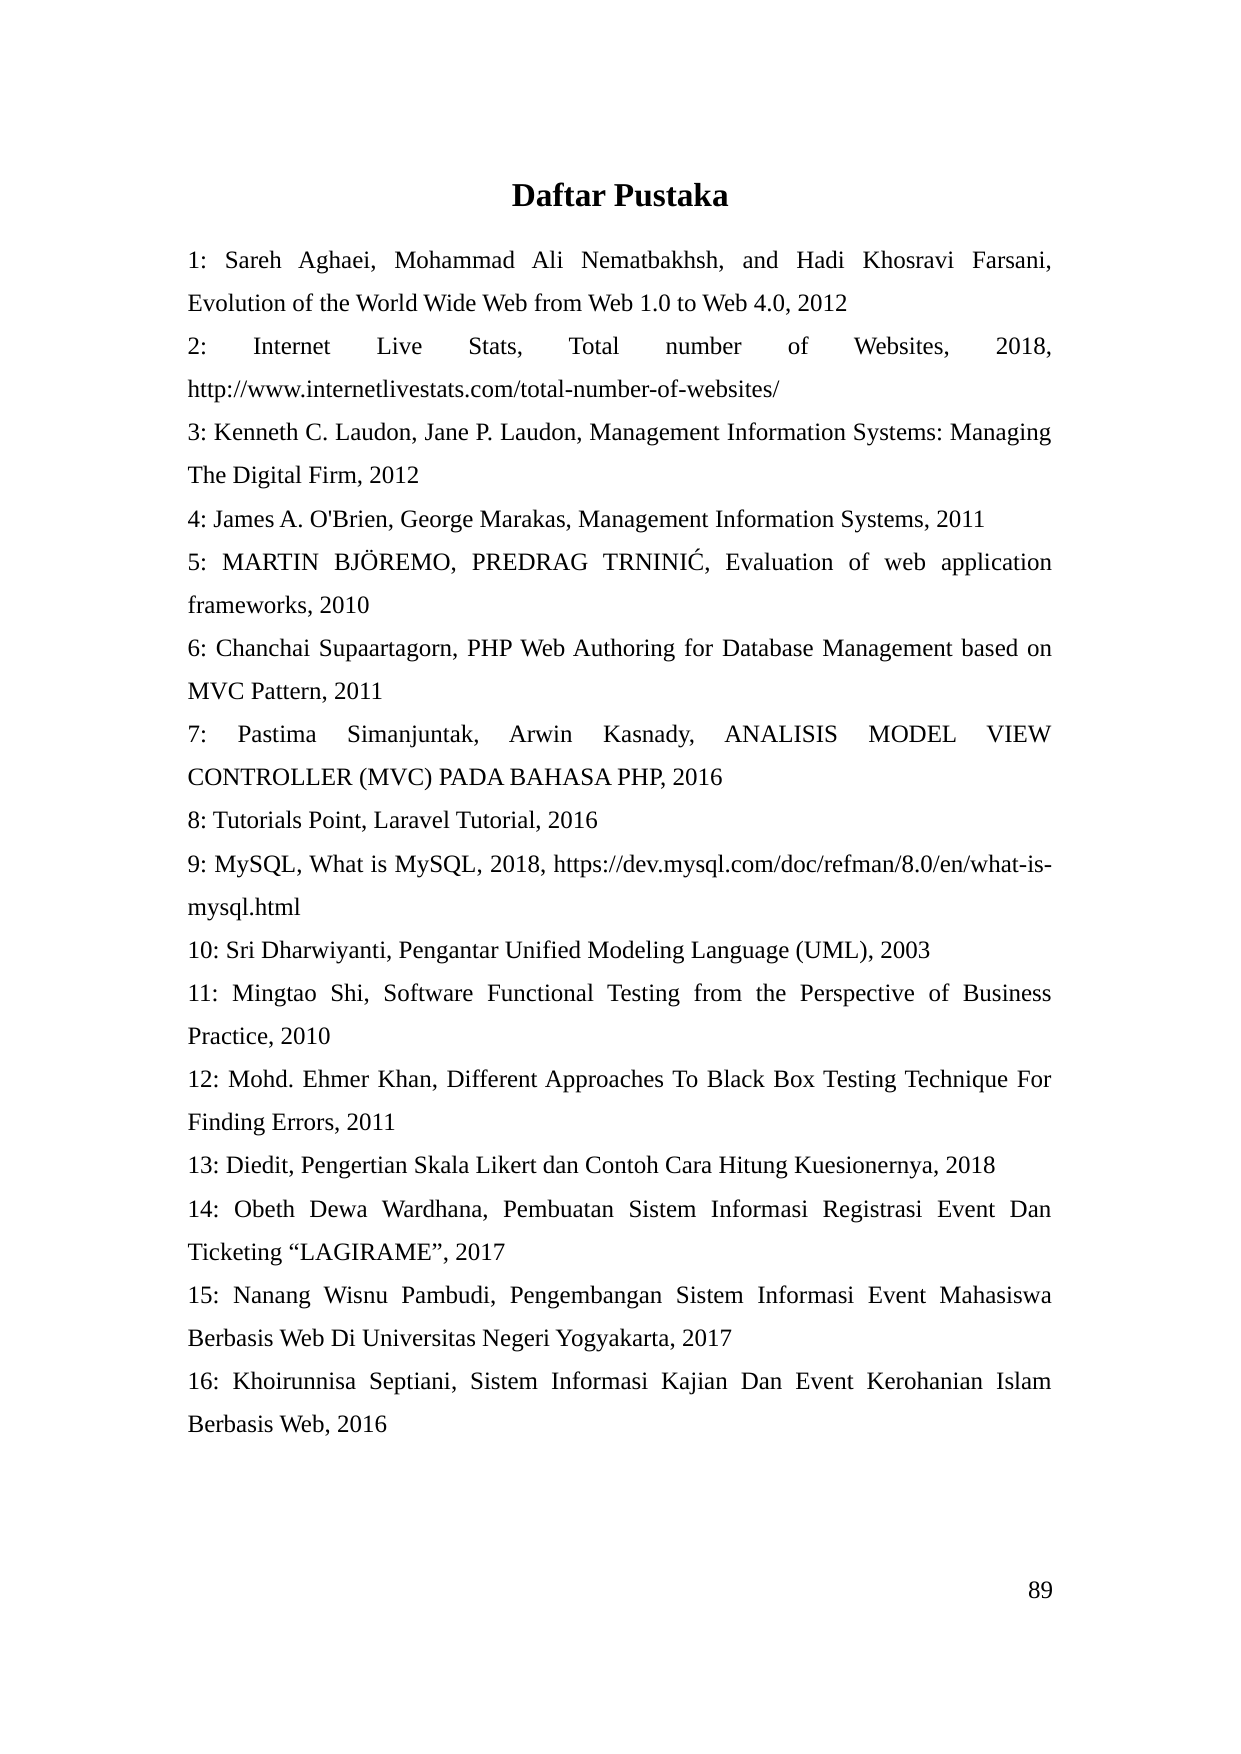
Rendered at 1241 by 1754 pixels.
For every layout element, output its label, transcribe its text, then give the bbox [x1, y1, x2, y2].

text 14: Obeth Dewa Wardhana, Pembuatan Sistem Informasi Registrasi Event Dan Ticketing “LAGIRAME”, 2017 [187, 1194, 1053, 1266]
text 2: Internet Live Stats, Total number of Websites, 2018, http://www.internetlivestats.com/total-number-of-websites/ [187, 331, 1053, 403]
text 3: Kenneth C. Laudon, Jane P. Laudon, Management Information Systems: Managing The Digital Firm, 2012 [187, 417, 1053, 489]
text 5: MARTIN BJÖREMO, PREDRAG TRNINIĆ, Evaluation of web application frameworks, 2010 [187, 547, 1053, 619]
text 13: Diedit, Pengertian Skala Likert dan Contoh Cara Hitung Kuesionernya, 2018 [187, 1151, 1053, 1179]
text 10: Sri Dharwiyanti, Pengantar Unified Modeling Language (UML), 2003 [187, 935, 1053, 964]
text 12: Mohd. Ehmer Khan, Different Approaches To Black Box Testing Technique For Finding Errors, 2011 [187, 1064, 1053, 1136]
text 7: Pastima Simanjuntak, Arwin Kasnady, ANALISIS MODEL VIEW CONTROLLER (MVC) PADA BAHASA PHP, 2016 [187, 719, 1053, 791]
subtitle Daftar Pustaka [187, 175, 1053, 213]
text 9: MySQL, What is MySQL, 2018, https://dev.mysql.com/doc/refman/8.0/en/what-is-mysql.html [187, 849, 1053, 921]
text 6: Chanchai Supaartagorn, PHP Web Authoring for Database Management based on MVC Pattern, 2011 [187, 633, 1053, 705]
text 1: Sareh Aghaei, Mohammad Ali Nematbakhsh, and Hadi Khosravi Farsani, Evolution of the World Wide Web from Web 1.0 to Web 4.0, 2012 [187, 245, 1053, 317]
text 11: Mingtao Shi, Software Functional Testing from the Perspective of Business Practice, 2010 [187, 978, 1053, 1050]
text 4: James A. O'Brien, George Marakas, Management Information Systems, 2011 [187, 504, 1053, 532]
text 16: Khoirunnisa Septiani, Sistem Informasi Kajian Dan Event Kerohanian Islam Berbasis Web, 2016 [187, 1366, 1053, 1438]
text 8: Tutorials Point, Laravel Tutorial, 2016 [187, 806, 1053, 834]
text 15: Nanang Wisnu Pambudi, Pengembangan Sistem Informasi Event Mahasiswa Berbasis Web Di Universitas Negeri Yogyakarta, 2017 [187, 1280, 1053, 1352]
